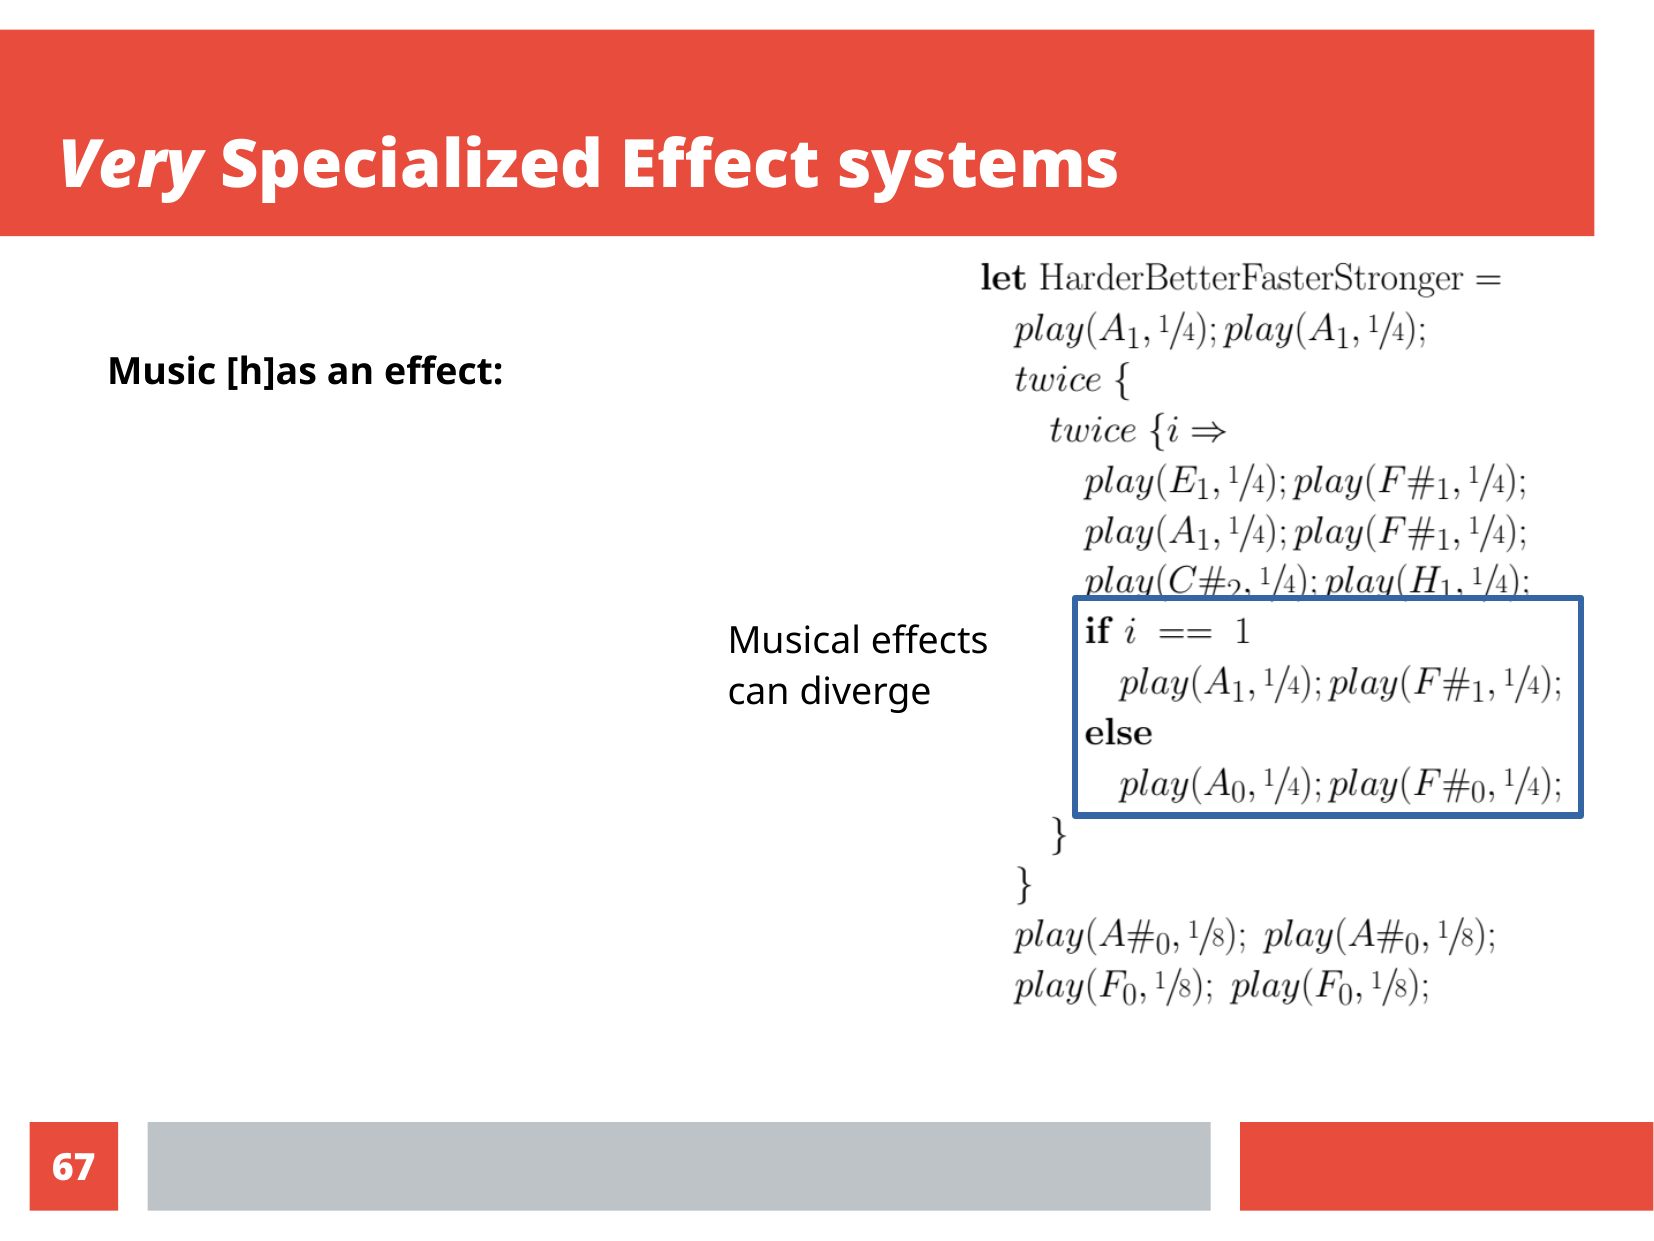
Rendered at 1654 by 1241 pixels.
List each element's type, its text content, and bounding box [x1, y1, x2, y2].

text_box Musical effects can diverge [712, 605, 1033, 708]
text_box Music [h]as an effect: [92, 286, 1479, 519]
picture [1078, 601, 1569, 812]
picture [974, 255, 1569, 1015]
title Very Specialized Effect systems [59, 59, 1595, 207]
